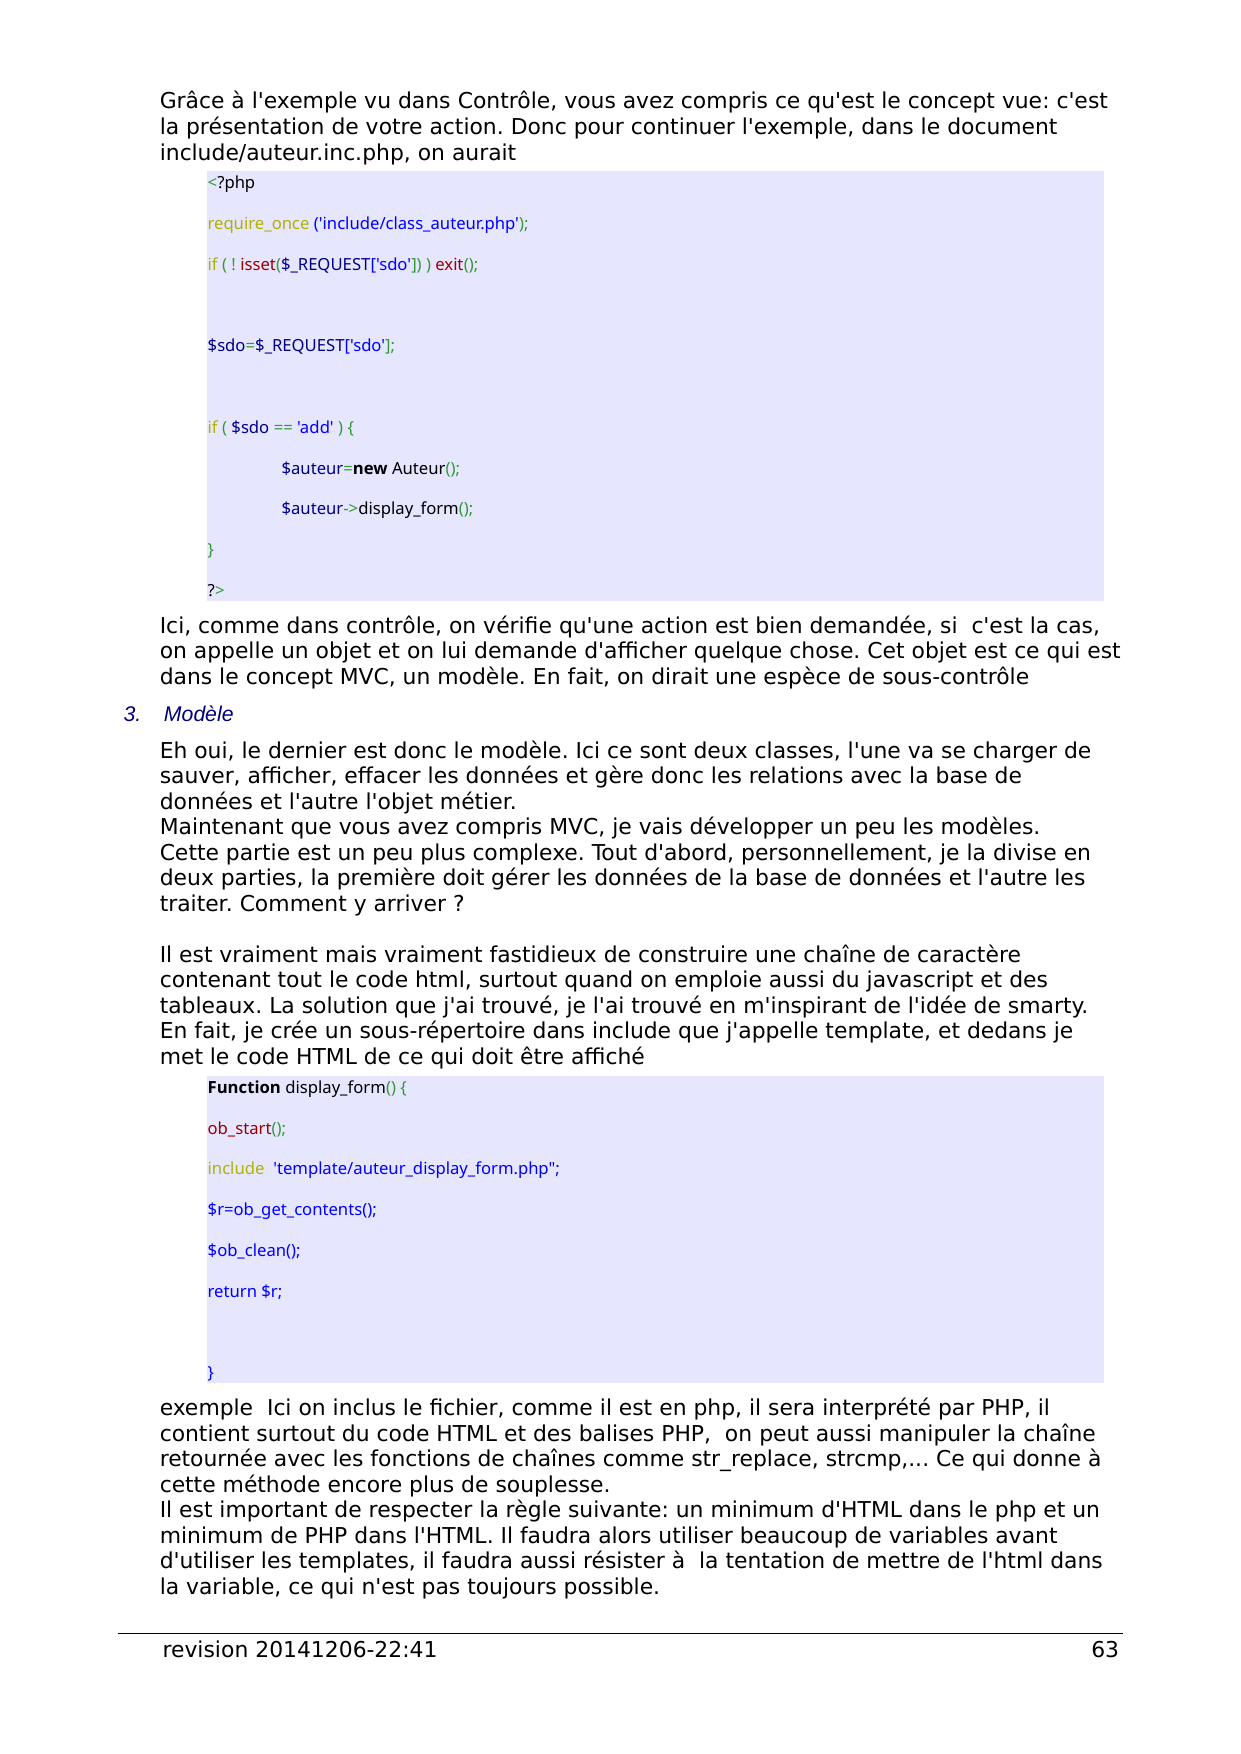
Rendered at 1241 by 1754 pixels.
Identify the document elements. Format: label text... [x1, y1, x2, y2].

text if ( $sdo == 'add' ) { [207, 416, 1104, 438]
text exemple Ici on inclus le fichier, comme il est en php, il sera interprété par PHP, il contient surtout du code HTML et des balises PHP, on peut aussi manipuler la chaîne retournée avec les fonctions de chaînes comme str_replace, strcmp,... Ce qui donne à cette méthode encore plus de souplesse. [159, 1395, 1123, 1497]
text return $r; [207, 1279, 1104, 1302]
text ob_start(); [207, 1116, 1104, 1139]
text $auteur=new Auteur(); [207, 456, 1104, 479]
text if ( ! isset($_REQUEST['sdo']) ) exit(); [207, 253, 1104, 275]
text $sdo=$_REQUEST['sdo']; [207, 334, 1104, 357]
text ?> [207, 578, 1104, 601]
text $auteur->display_form(); [207, 497, 1104, 520]
text $r=ob_get_contents(); [207, 1198, 1104, 1220]
text Function display_form() { [207, 1076, 1104, 1098]
text Grâce à l'exemple vu dans Contrôle, vous avez compris ce qu'est le concept vue: c'est la présentation de votre action. Donc pour continuer l'exemple, dans le document include/auteur.inc.php, on aurait [159, 88, 1123, 165]
text Ici, comme dans contrôle, on vérifie qu'une action est bien demandée, si c'est la cas, on appelle un objet et on lui demande d'afficher quelque chose. Cet objet est ce qui est dans le concept MVC, un modèle. En fait, on dirait une espèce de sous-contrôle [159, 613, 1123, 690]
text <?php [207, 171, 1104, 194]
text Il est vraiment mais vraiment fastidieux de construire une chaîne de caractère contenant tout le code html, surtout quand on emploie aussi du javascript et des tableaux. La solution que j'ai trouvé, je l'ai trouvé en m'inspirant de l'idée de smarty. En fait, je crée un sous-répertoire dans include que j'appelle template, et dedans je met le code HTML de ce qui doit être affiché [159, 942, 1123, 1069]
text include 'template/auteur_display_form.php"; [207, 1157, 1104, 1180]
text } [207, 538, 1104, 560]
text Eh oui, le dernier est donc le modèle. Ici ce sont deux classes, l'une va se charger de sauver, afficher, effacer les données et gère donc les relations avec la base de données et l'autre l'objet métier. [159, 738, 1123, 814]
subtitle Modèle [117, 701, 1123, 726]
text require_once ('include/class_auteur.php'); [207, 212, 1104, 234]
text Cette partie est un peu plus complexe. Tout d'abord, personnellement, je la divise en deux parties, la première doit gérer les données de la base de données et l'autre les traiter. Comment y arriver ? [159, 840, 1123, 916]
text } [207, 1361, 1104, 1383]
text Il est important de respecter la règle suivante: un minimum d'HTML dans le php et un minimum de PHP dans l'HTML. Il faudra alors utiliser beaucoup de variables avant d'utiliser les templates, il faudra aussi résister à la tentation de mettre de l'html dans la variable, ce qui n'est pas toujours possible. [159, 1497, 1123, 1599]
text Maintenant que vous avez compris MVC, je vais développer un peu les modèles. [159, 814, 1123, 840]
text $ob_clean(); [207, 1238, 1104, 1261]
